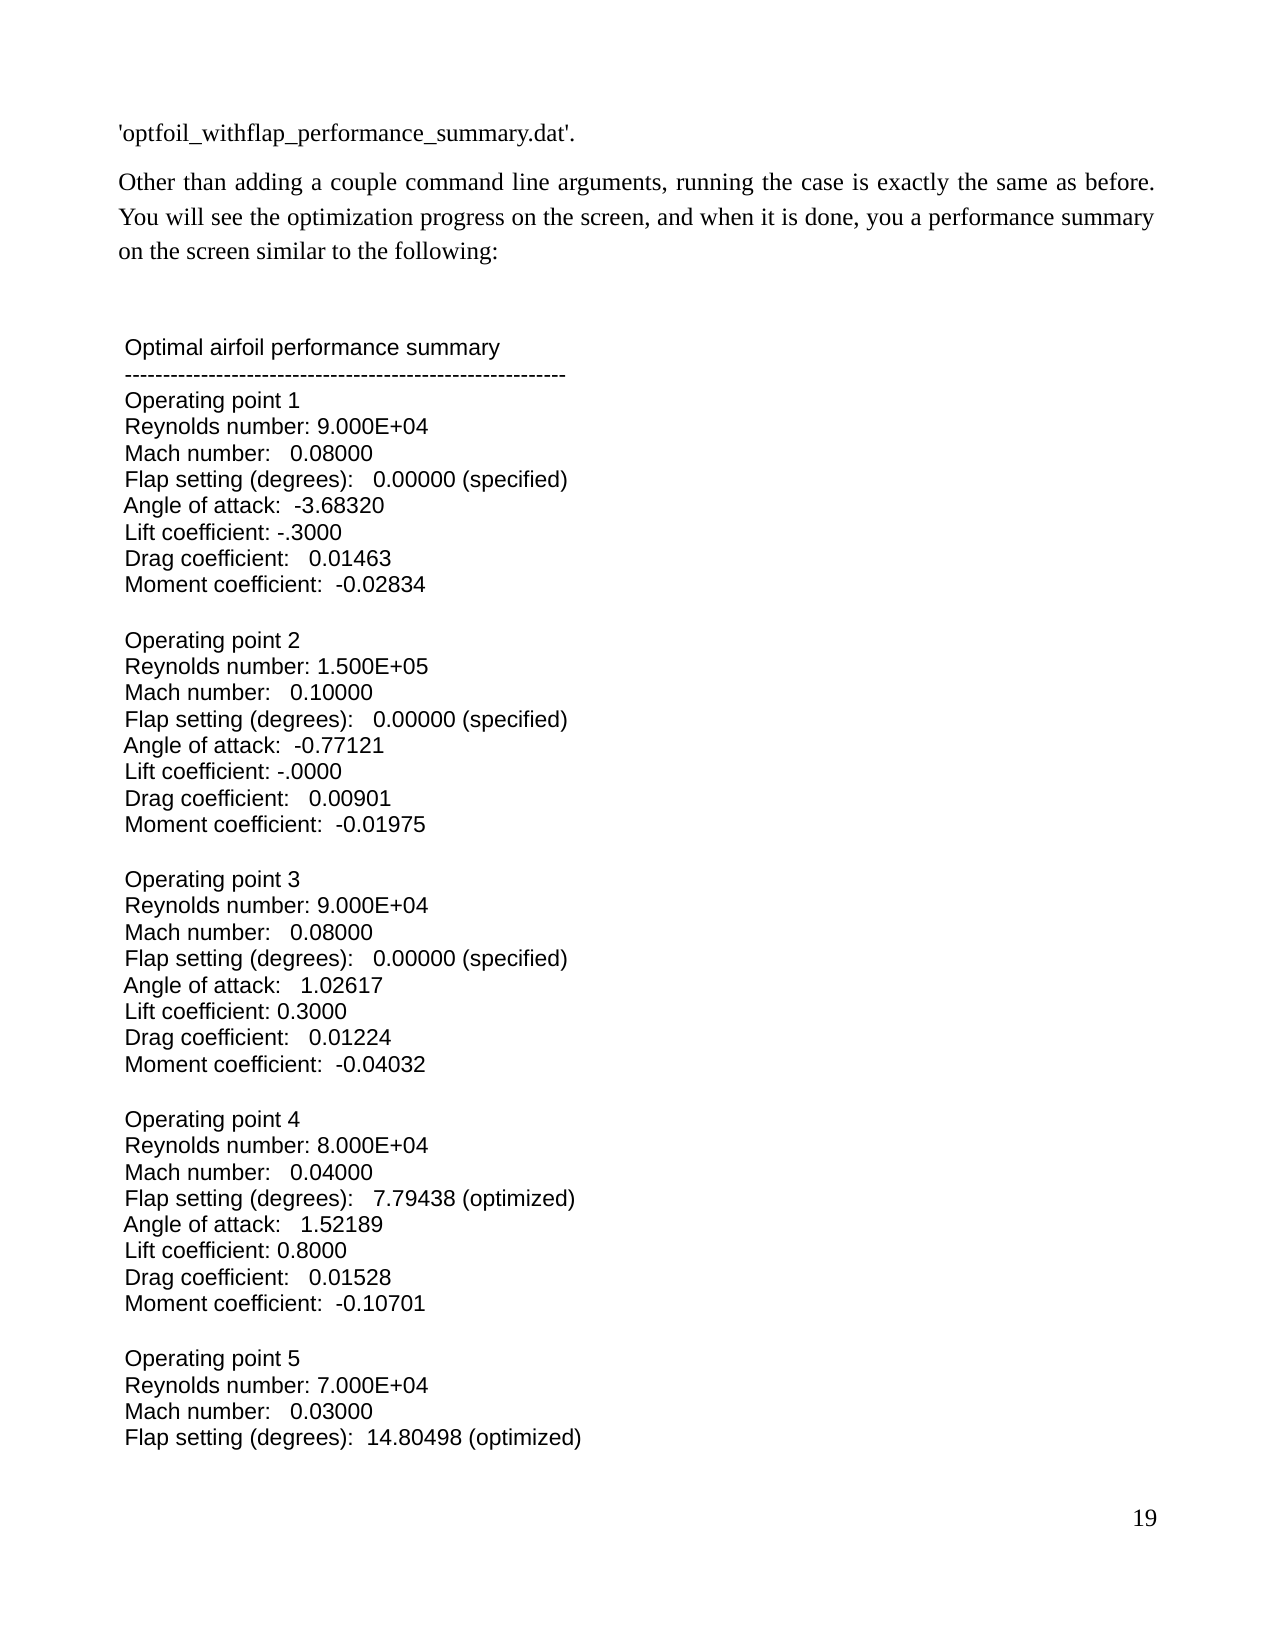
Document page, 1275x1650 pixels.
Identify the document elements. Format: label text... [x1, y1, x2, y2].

text Reynolds number: 9.000E+04 [118, 413, 1157, 440]
text Angle of attack: 1.52189 [118, 1211, 1157, 1237]
text Mach number: 0.04000 [118, 1158, 1157, 1185]
text Operating point 2 [118, 627, 1157, 653]
text Mach number: 0.08000 [118, 919, 1157, 945]
text Drag coefficient: 0.01528 [118, 1264, 1157, 1290]
text Drag coefficient: 0.01224 [118, 1024, 1157, 1051]
text Operating point 1 [118, 387, 1157, 413]
text Drag coefficient: 0.00901 [118, 785, 1157, 811]
text Operating point 5 [118, 1345, 1157, 1372]
text Other than adding a couple command line arguments, running the case is exactly the same as before. You will see the optimization progress on the screen, and when it is done, you a performance summary on the screen similar to the following: [118, 167, 1157, 265]
text Optimal airfoil performance summary [118, 334, 1157, 361]
text Reynolds number: 8.000E+04 [118, 1132, 1157, 1158]
text Operating point 4 [118, 1106, 1157, 1132]
text Flap setting (degrees): 0.00000 (specified) [118, 466, 1157, 492]
text Moment coefficient: -0.01975 [118, 811, 1157, 837]
text Lift coefficient: 0.8000 [118, 1237, 1157, 1264]
text Flap setting (degrees): 0.00000 (specified) [118, 945, 1157, 972]
text Mach number: 0.03000 [118, 1398, 1157, 1424]
text Moment coefficient: -0.04032 [118, 1051, 1157, 1077]
text Mach number: 0.08000 [118, 440, 1157, 466]
text Flap setting (degrees): 0.00000 (specified) [118, 706, 1157, 732]
text 'optfoil_withflap_performance_summary.dat'. [118, 118, 1157, 147]
text Reynolds number: 1.500E+05 [118, 653, 1157, 679]
text Operating point 3 [118, 866, 1157, 892]
text Reynolds number: 7.000E+04 [118, 1372, 1157, 1398]
text Angle of attack: -0.77121 [118, 732, 1157, 758]
text Moment coefficient: -0.10701 [118, 1290, 1157, 1317]
text ---------------------------------------------------------- [118, 361, 1157, 387]
text Lift coefficient: 0.3000 [118, 998, 1157, 1024]
text Flap setting (degrees): 7.79438 (optimized) [118, 1185, 1157, 1211]
text Flap setting (degrees): 14.80498 (optimized) [118, 1424, 1157, 1451]
text Drag coefficient: 0.01463 [118, 545, 1157, 571]
text Moment coefficient: -0.02834 [118, 571, 1157, 598]
text Reynolds number: 9.000E+04 [118, 892, 1157, 919]
text Mach number: 0.10000 [118, 679, 1157, 706]
text Angle of attack: 1.02617 [118, 972, 1157, 998]
text Lift coefficient: -.0000 [118, 758, 1157, 785]
text Lift coefficient: -.3000 [118, 519, 1157, 545]
text Angle of attack: -3.68320 [118, 492, 1157, 519]
